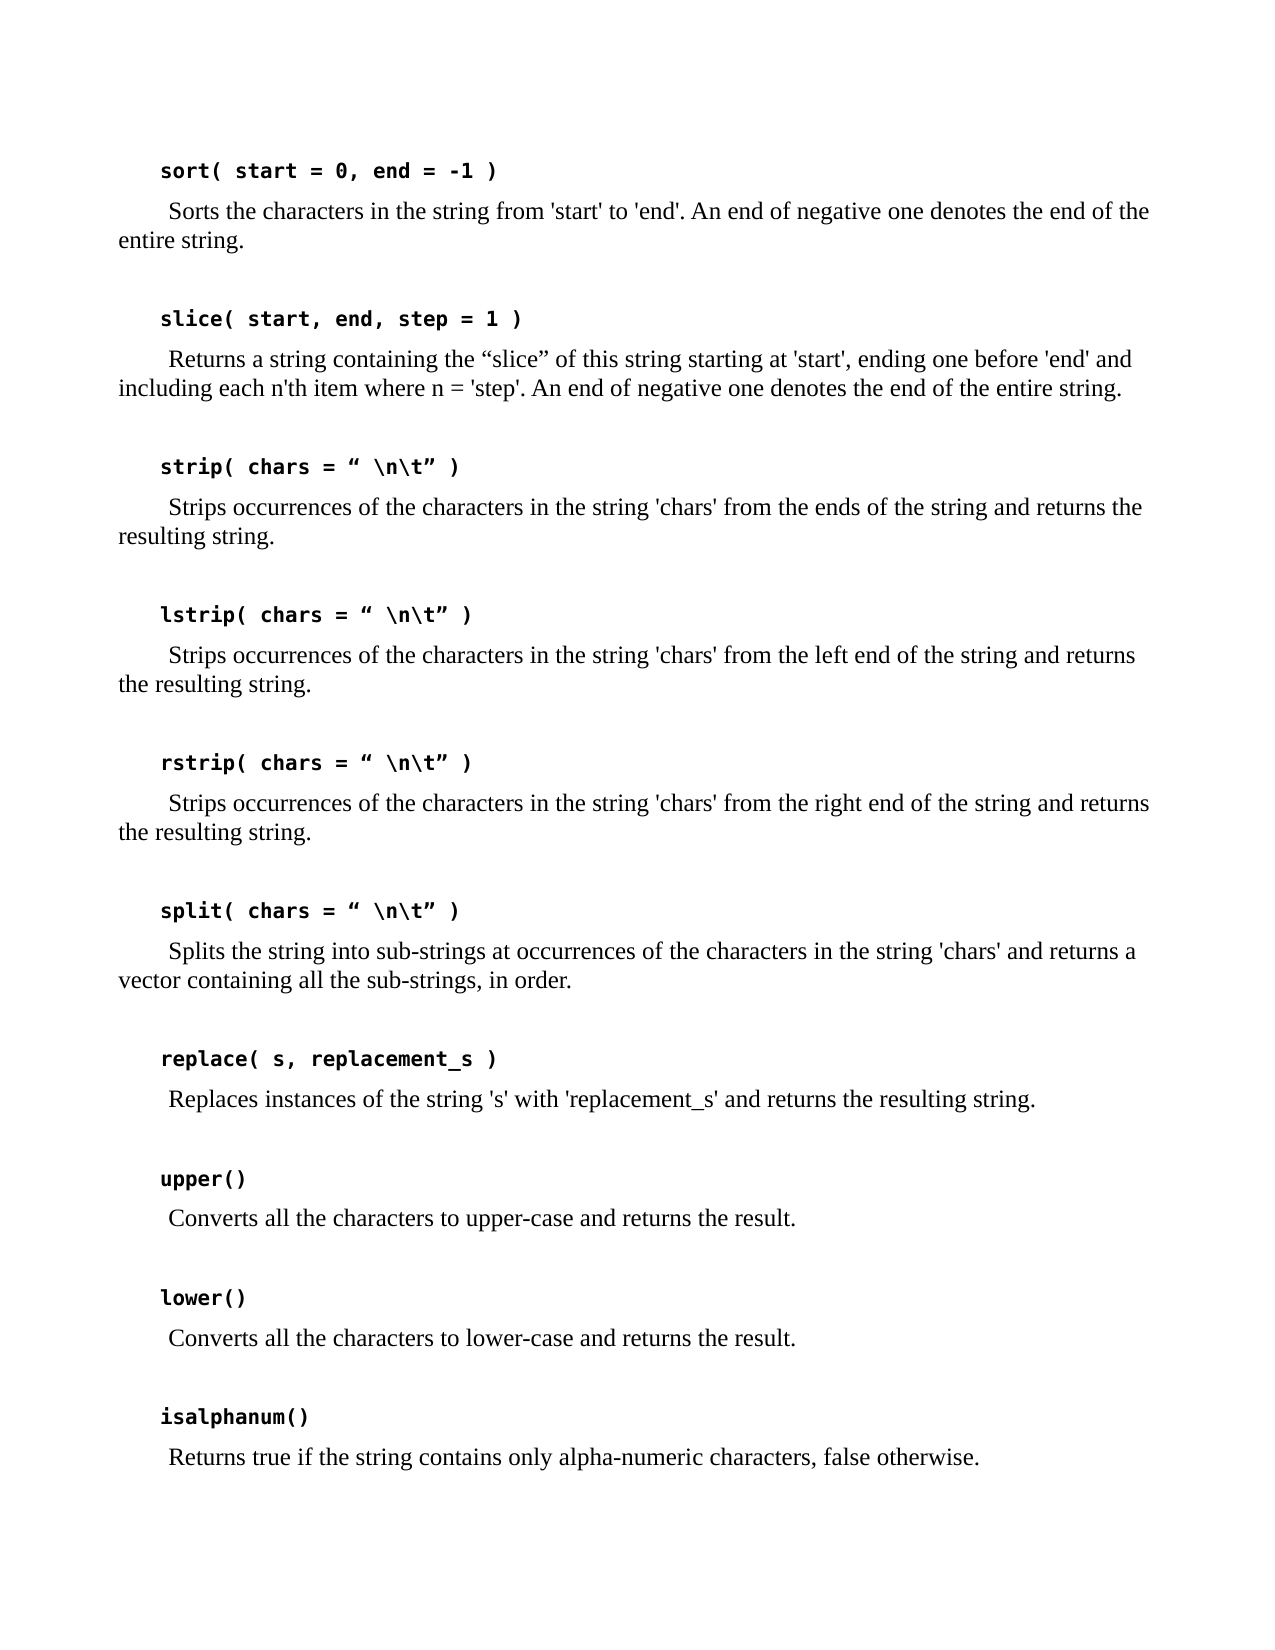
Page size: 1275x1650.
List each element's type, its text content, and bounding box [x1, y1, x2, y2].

text Sorts the characters in the string from 'start' to 'end'. An end of negative one denotes the end of the entire string. [118, 196, 1157, 254]
text Replaces instances of the string 's' with 'replacement_s' and returns the resulting string. [118, 1084, 1157, 1113]
text strip( chars = “ \n\t” ) [118, 455, 1157, 480]
text Converts all the characters to lower-case and returns the result. [118, 1323, 1157, 1352]
text Strips occurrences of the characters in the string 'chars' from the left end of the string and returns the resulting string. [118, 640, 1157, 698]
text replace( s, replacement_s ) [118, 1047, 1157, 1072]
text Strips occurrences of the characters in the string 'chars' from the right end of the string and returns the resulting string. [118, 788, 1157, 846]
text upper() [118, 1167, 1157, 1191]
text isalphanum() [118, 1405, 1157, 1429]
text Returns a string containing the “slice” of this string starting at 'start', ending one before 'end' and including each n'th item where n = 'step'. An end of negative one denotes the end of the entire string. [118, 344, 1157, 402]
text Strips occurrences of the characters in the string 'chars' from the ends of the string and returns the resulting string. [118, 492, 1157, 550]
text slice( start, end, step = 1 ) [118, 307, 1157, 332]
text Splits the string into sub-strings at occurrences of the characters in the string 'chars' and returns a vector containing all the sub-strings, in order. [118, 936, 1157, 994]
text split( chars = “ \n\t” ) [118, 899, 1157, 924]
text lstrip( chars = “ \n\t” ) [118, 603, 1157, 628]
text rstrip( chars = “ \n\t” ) [118, 751, 1157, 776]
text Returns true if the string contains only alpha-numeric characters, false otherwise. [118, 1442, 1157, 1471]
text sort( start = 0, end = -1 ) [118, 159, 1157, 184]
text lower() [118, 1286, 1157, 1310]
text Converts all the characters to upper-case and returns the result. [118, 1203, 1157, 1232]
